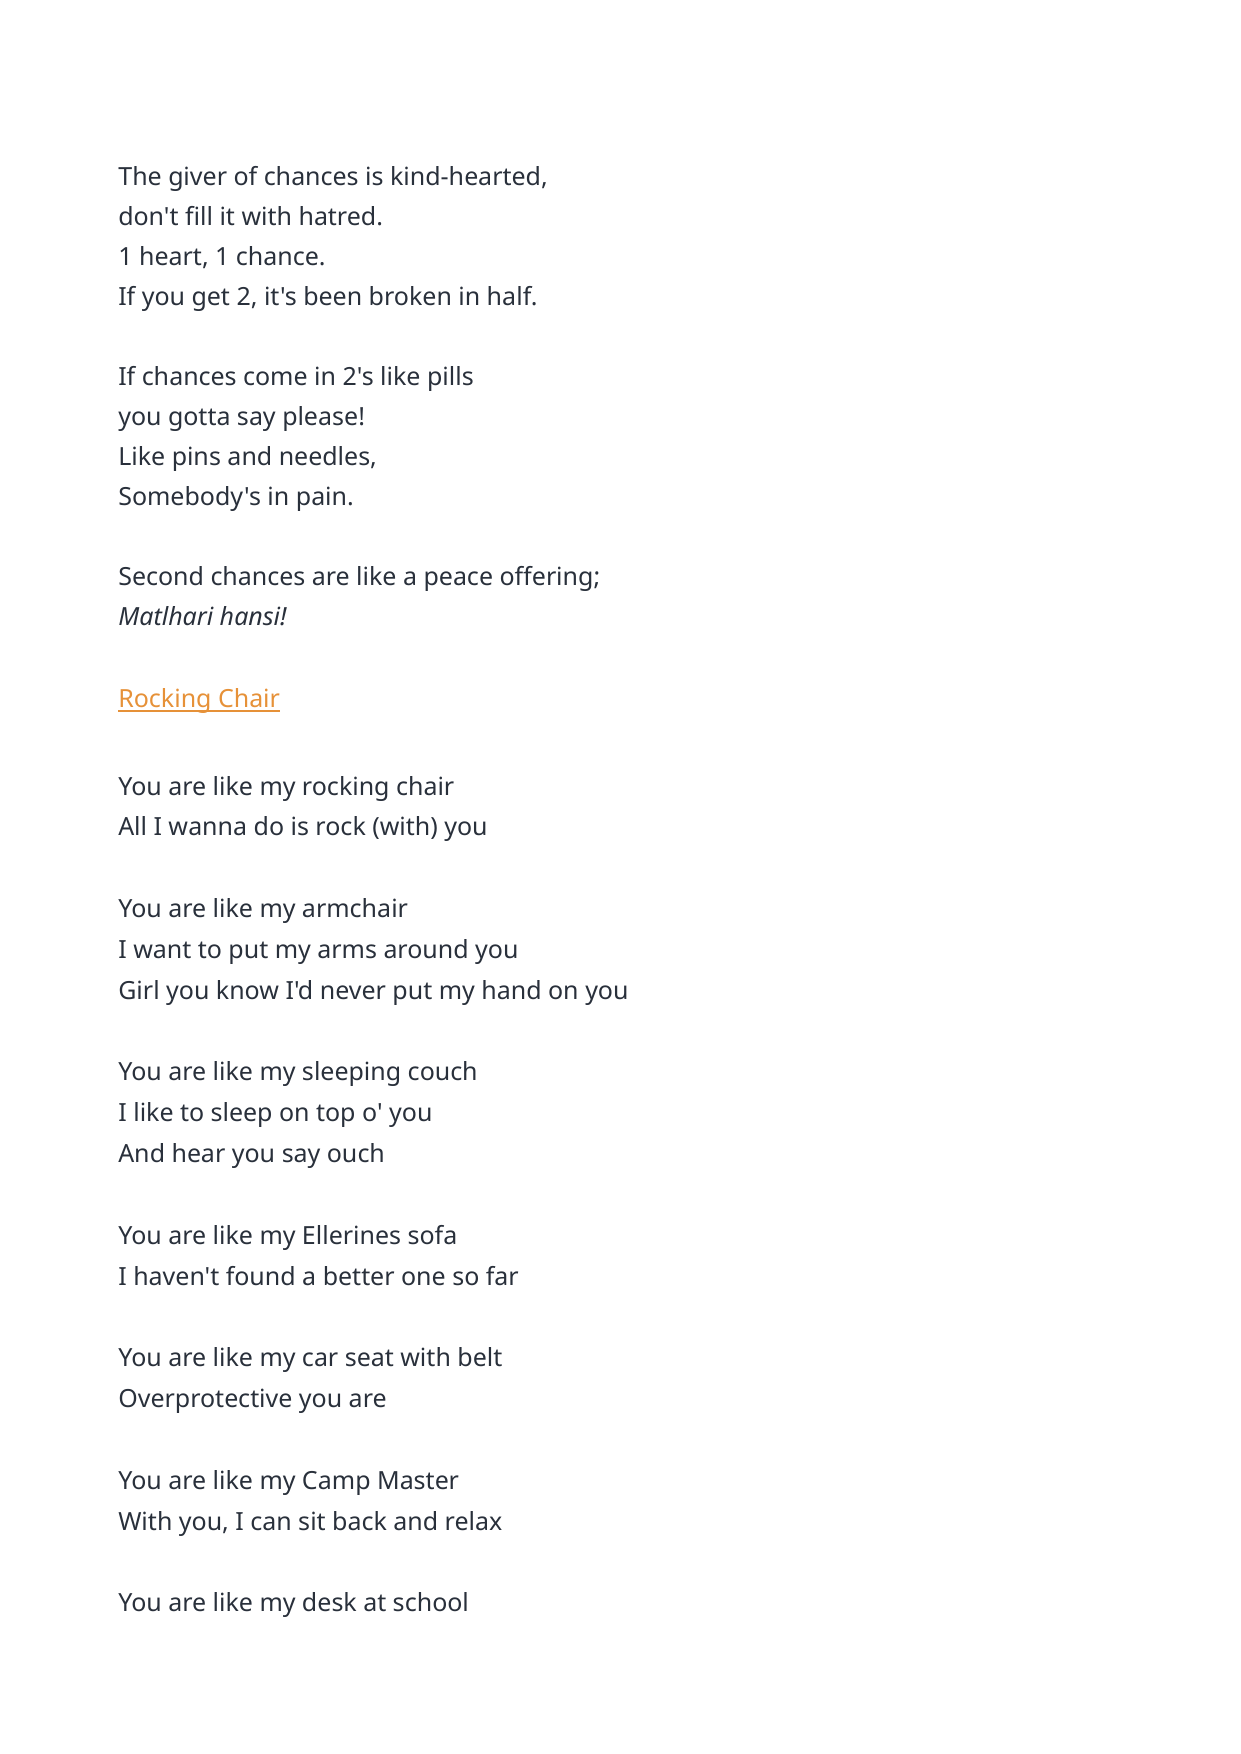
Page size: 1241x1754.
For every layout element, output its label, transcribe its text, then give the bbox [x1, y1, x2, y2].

text 1 heart, 1 chance. [118, 238, 1122, 272]
text you gotta say please! [118, 398, 1122, 432]
text If you get 2, it's been broken in half. [118, 278, 1122, 312]
text Somebody's in pain. [118, 478, 1122, 512]
subtitle Rocking Chair [118, 681, 1122, 715]
text Second chances are like a peace offering; [118, 558, 1122, 592]
text Matlhari hansi! [118, 598, 1122, 632]
text The giver of chances is kind-hearted, [118, 158, 1122, 192]
text don't fill it with hatred. [118, 198, 1122, 232]
text Like pins and needles, [118, 438, 1122, 472]
text You are like my rocking chair All I wanna do is rock (with) you You are like my armchair I want to put my arms around you Girl you know I'd never put my hand on you You are like my sleeping couch I like to sleep on top o' you And hear you say ouch You are like my Ellerines sofa I haven't found a better one so far You are like my car seat with belt Overprotective you are You are like my Camp Master With you, I can sit back and relax You are like my desk at school [118, 727, 1122, 1619]
text If chances come in 2's like pills [118, 358, 1122, 392]
